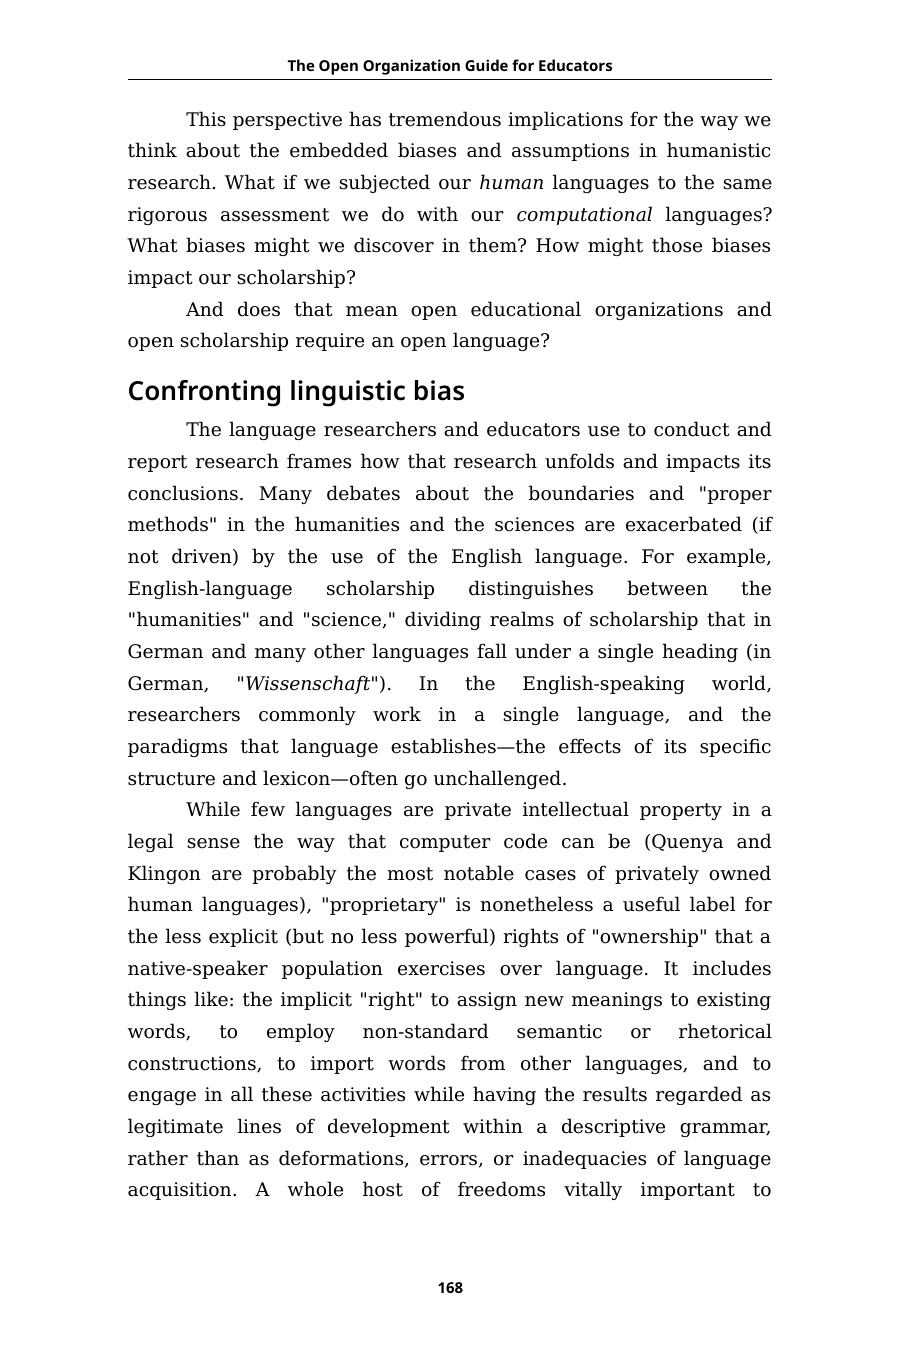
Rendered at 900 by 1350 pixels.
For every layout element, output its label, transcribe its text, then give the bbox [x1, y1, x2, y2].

text And does that mean open educational organizations and open scholarship require an open language? [127, 299, 772, 352]
text The language researchers and educators use to conduct and report research frames how that research unfolds and impacts its conclusions. Many debates about the boundaries and "proper methods" in the humanities and the sciences are exacerbated (if not driven) by the use of the English language. For example, English-language scholarship distinguishes between the "humanities" and "science," dividing realms of scholarship that in German and many other languages fall under a single heading (in German, "Wissenschaft"). In the English-speaking world, researchers commonly work in a single language, and the paradigms that language establishes—the effects of its specific structure and lexicon—often go unchallenged. [127, 419, 772, 790]
text This perspective has tremendous implications for the way we think about the embedded biases and assumptions in humanistic research. What if we subjected our human languages to the same rigorous assessment we do with our computational languages? What biases might we discover in them? How might those biases impact our scholarship? [127, 109, 772, 289]
text While few languages are private intellectual property in a legal sense the way that computer code can be (Quenya and Klingon are probably the most notable cases of privately owned human languages), "proprietary" is nonetheless a useful label for the less explicit (but no less powerful) rights of "ownership" that a native-speaker population exercises over language. It includes things like: the implicit "right" to assign new meanings to existing words, to employ non-standard semantic or rhetorical constructions, to import words from other languages, and to engage in all these activities while having the results regarded as legitimate lines of development within a descriptive grammar, rather than as deformations, errors, or inadequacies of language acquisition. A whole host of freedoms vitally important to [127, 799, 772, 1201]
subtitle Confronting linguistic bias [127, 377, 772, 407]
